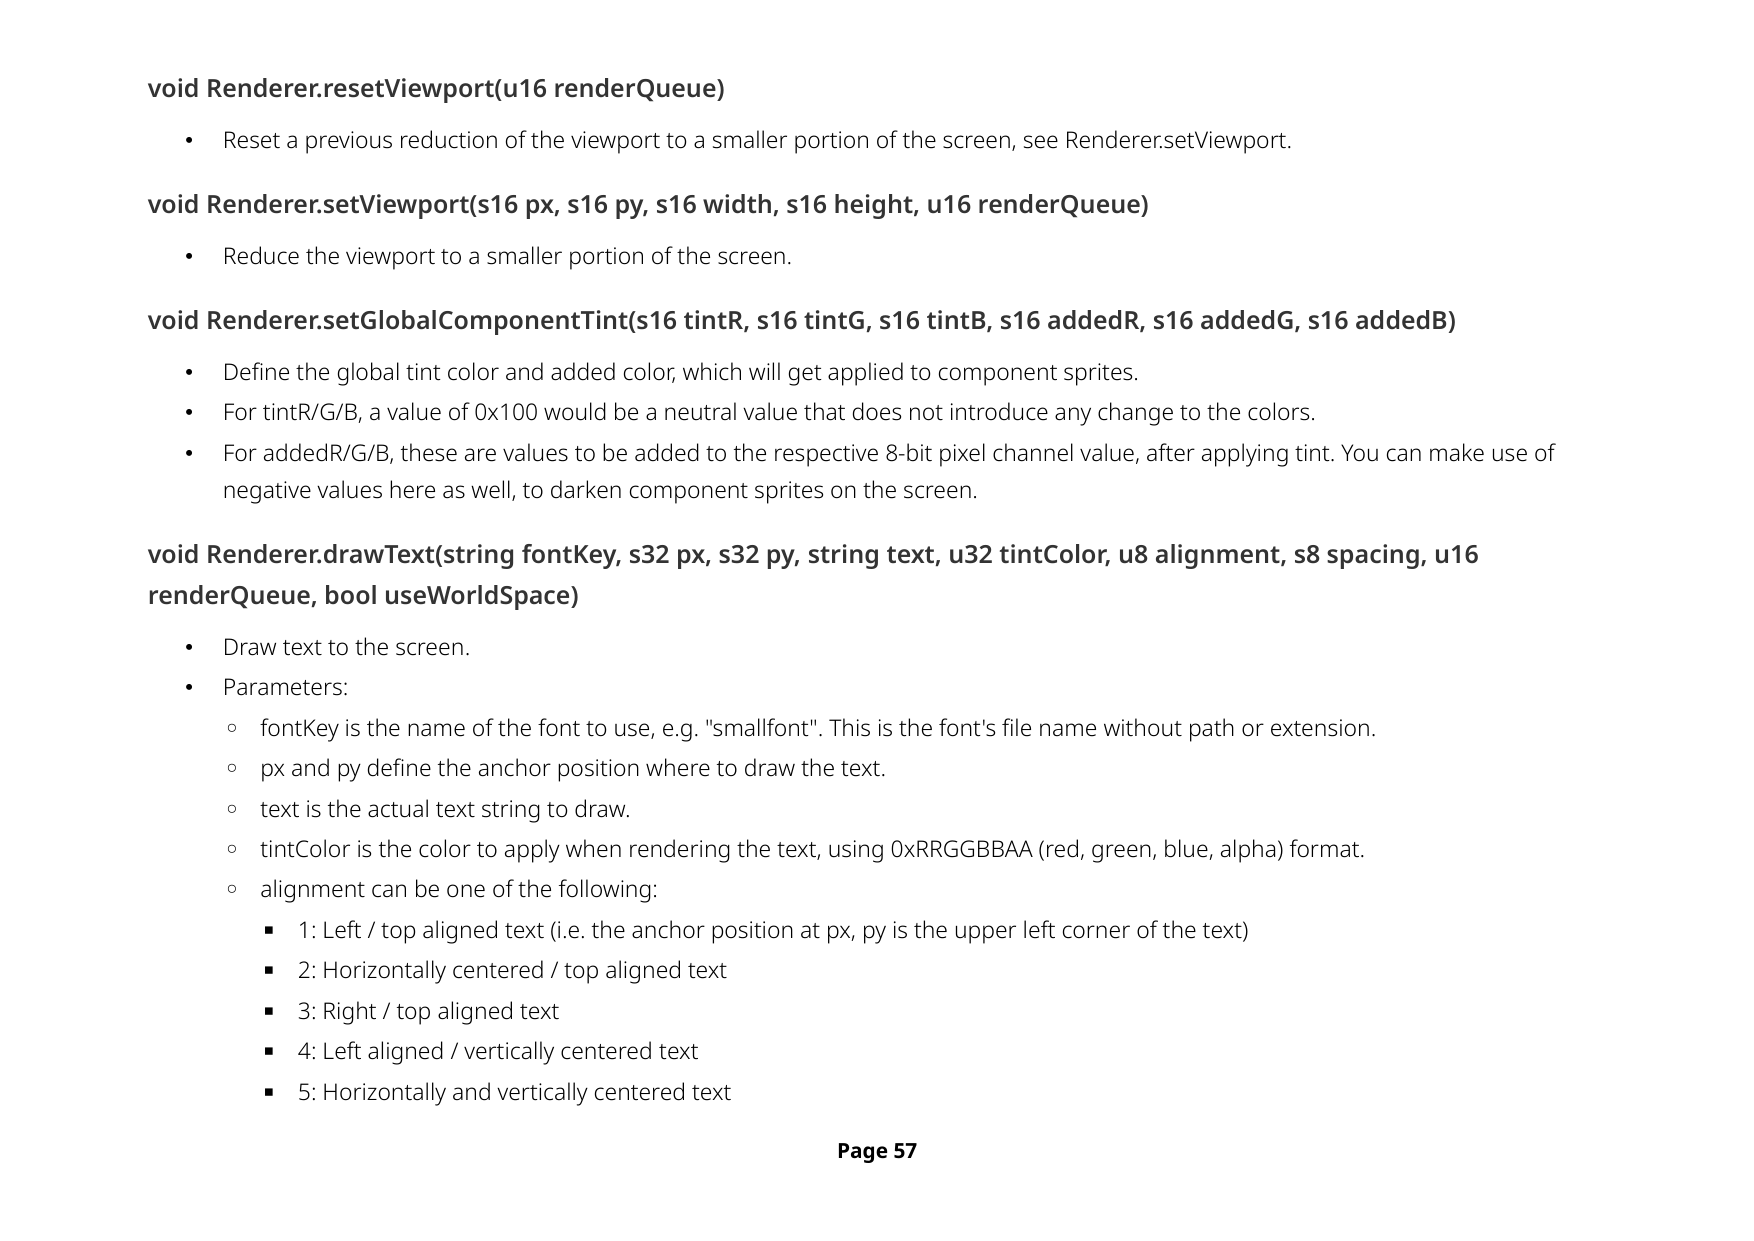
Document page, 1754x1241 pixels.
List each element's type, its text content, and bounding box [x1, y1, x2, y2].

subtitle void Renderer.setViewport(s16 px, s16 py, s16 width, s16 height, u16 renderQueue) [148, 187, 1606, 221]
subtitle void Renderer.setGlobalComponentTint(s16 tintR, s16 tintG, s16 tintB, s16 addedR, s16 addedG, s16 addedB) [148, 302, 1606, 337]
subtitle void Renderer.resetViewport(u16 renderQueue) [148, 71, 1606, 105]
list For tintR/G/B, a value of 0x100 would be a neutral value that does not introduce any change to the colors. [185, 396, 1606, 427]
list Define the global tint color and added color, which will get applied to component sprites. [185, 356, 1606, 387]
list fontKey is the name of the font to use, e.g. "smallfont". This is the font's file name without path or extension. [223, 712, 1606, 743]
list Reduce the viewport to a smaller portion of the screen. [185, 240, 1606, 271]
list 3: Right / top aligned text [260, 994, 1606, 1026]
list tintColor is the color to apply when rendering the text, using 0xRRGGBBAA (red, green, blue, alpha) format. [223, 833, 1606, 864]
list alignment can be one of the following: [223, 873, 1606, 904]
list px and py define the anchor position where to draw the text. [223, 752, 1606, 783]
list Parameters: [185, 671, 1606, 702]
subtitle void Renderer.drawText(string fontKey, s32 px, s32 py, string text, u32 tintColor, u8 alignment, s8 spacing, u16 renderQueue, bool useWorldSpace) [148, 537, 1606, 612]
list 1: Left / top aligned text (i.e. the anchor position at px, py is the upper left corner of the text) [260, 914, 1606, 945]
list Reset a previous reduction of the viewport to a smaller portion of the screen, see Renderer.setViewport. [185, 124, 1606, 155]
list 2: Horizontally centered / top aligned text [260, 954, 1606, 985]
list text is the actual text string to draw. [223, 792, 1606, 824]
list For addedR/G/B, these are values to be added to the respective 8-bit pixel channel value, after applying tint. You can make use of negative values here as well, to darken component sprites on the screen. [185, 437, 1606, 505]
list 4: Left aligned / vertically centered text [260, 1035, 1606, 1066]
list 5: Horizontally and vertically centered text [260, 1075, 1606, 1107]
list Draw text to the screen. [185, 631, 1606, 662]
